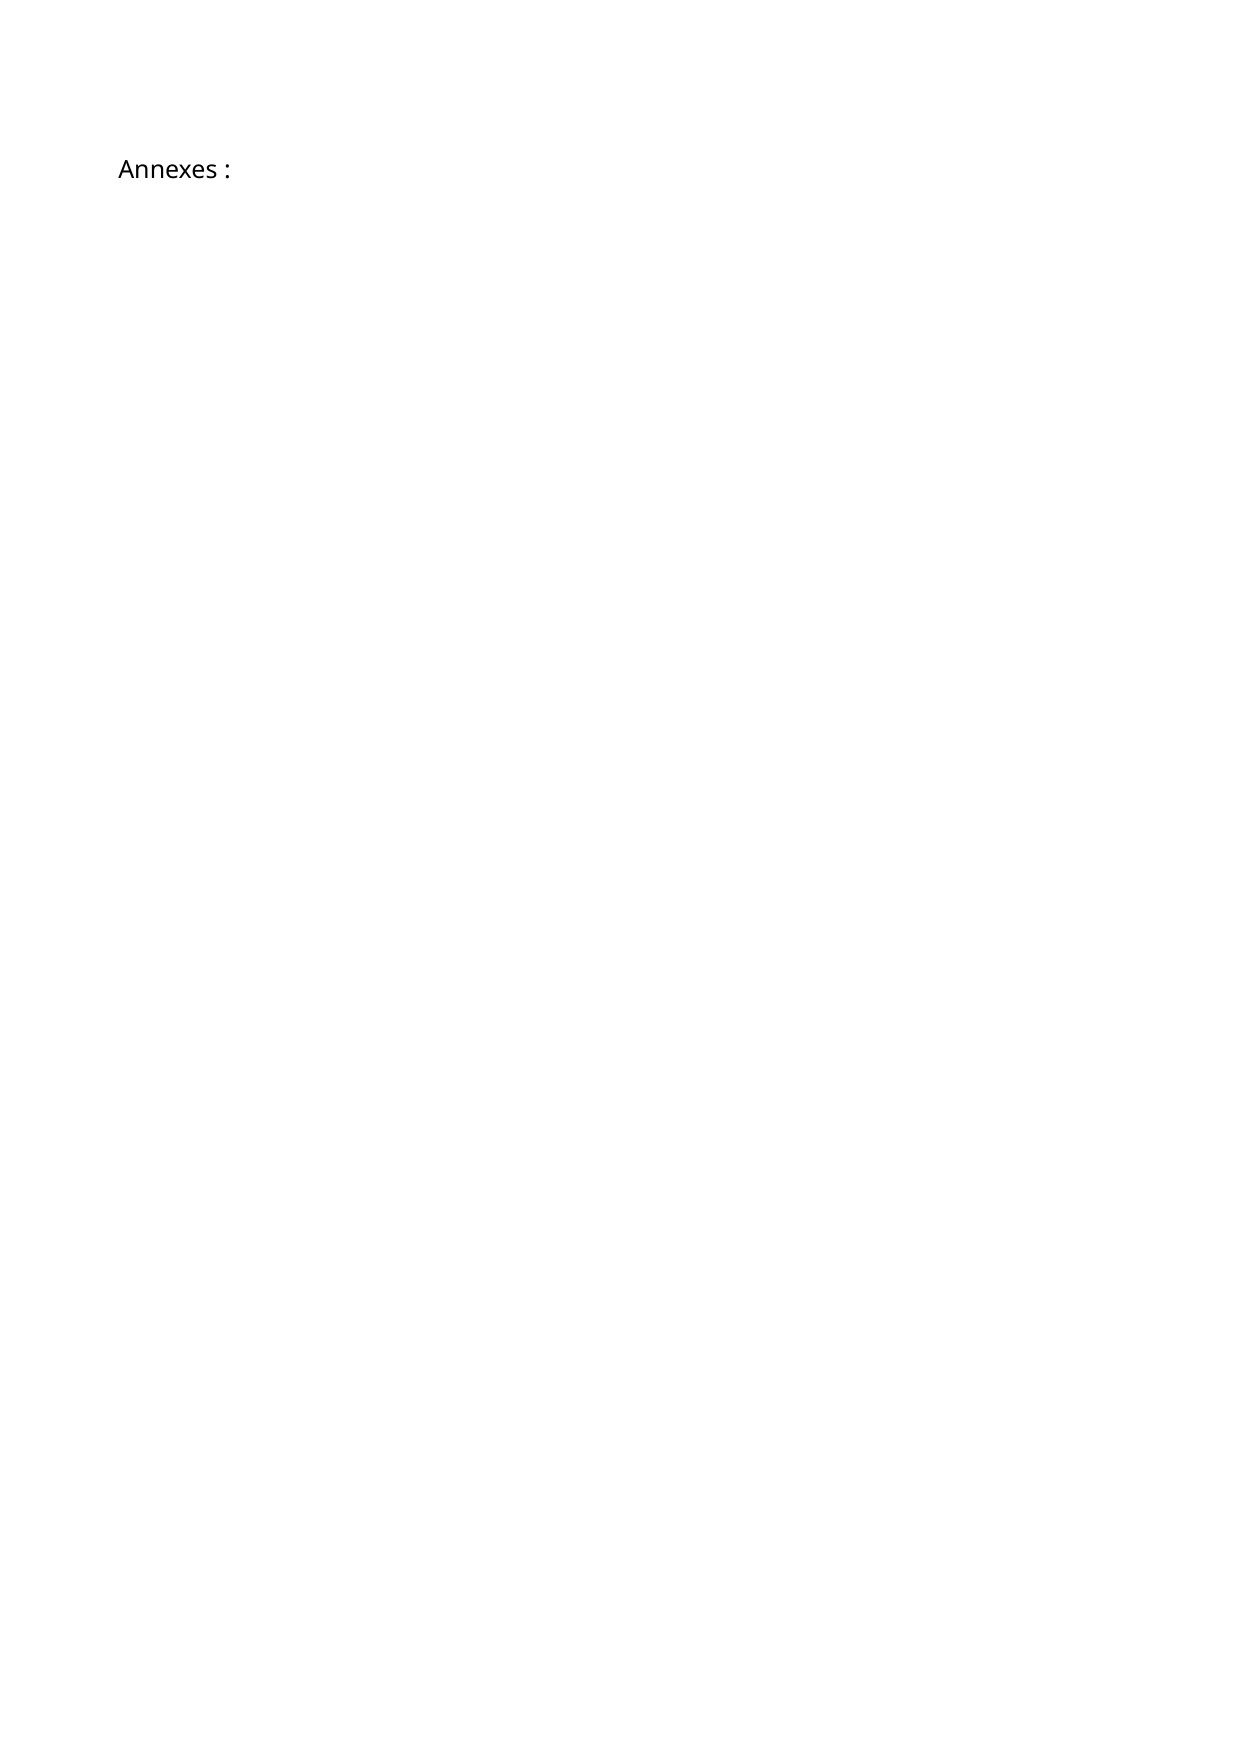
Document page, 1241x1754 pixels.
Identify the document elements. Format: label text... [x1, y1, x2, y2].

text Annexes : [118, 152, 1122, 186]
